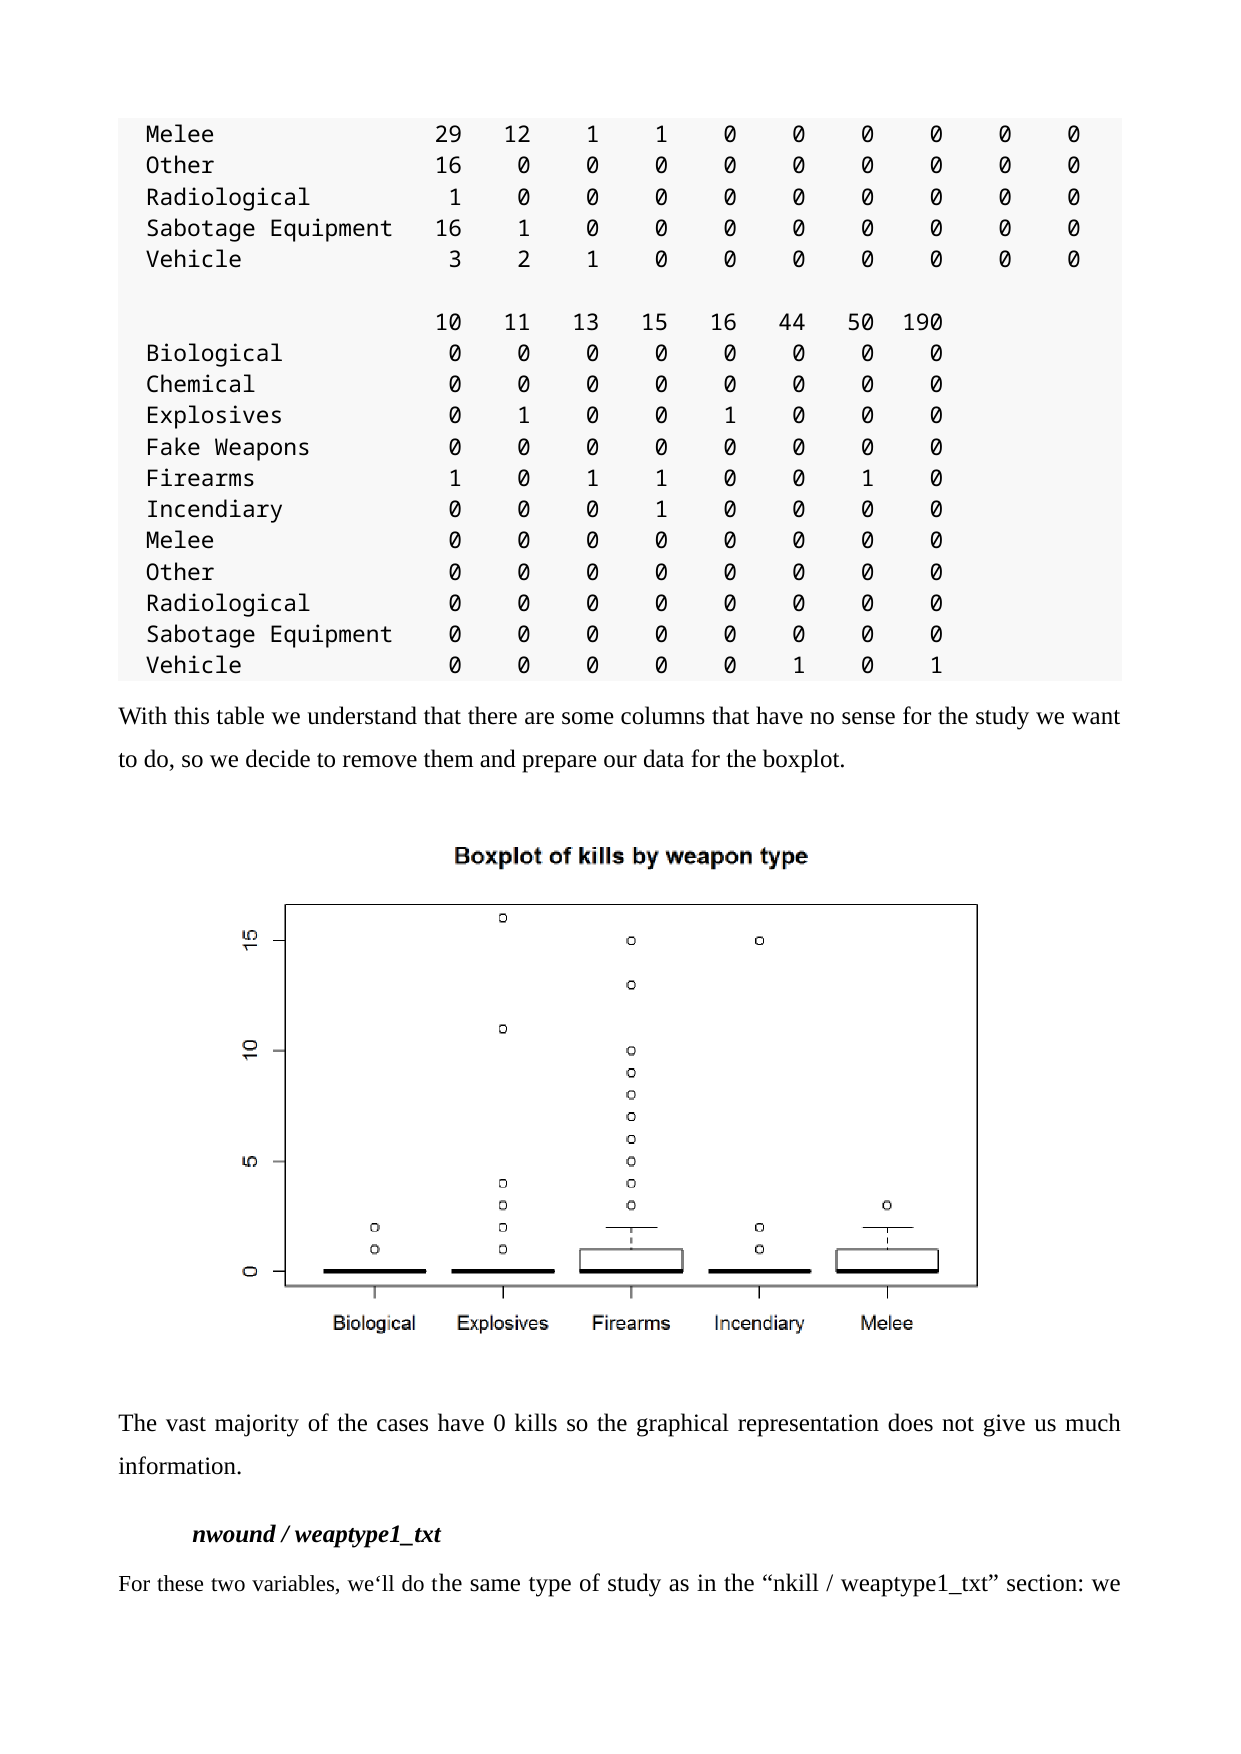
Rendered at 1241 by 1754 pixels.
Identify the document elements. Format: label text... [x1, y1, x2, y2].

picture [188, 815, 1075, 1361]
table_header [1075, 815, 1122, 1360]
subtitle nwound / weaptype1_txt [118, 1519, 1122, 1548]
text Melee 29 12 1 1 0 0 0 0 0 0 Other 16 0 0 0 0 0 0 0 0 0 Radiological 1 0 0 0 0 0 0 0 0 0 Sabotage Equipment 16 1 0 0 0 0 0 0 0 0 Vehicle 3 2 1 0 0 0 0 0 0 0 10 11 13 15 16 44 50 190 Biological 0 0 0 0 0 0 0 0 Chemical 0 0 0 0 0 0 0 0 Explosives 0 1 0 0 1 0 0 0 Fake Weapons 0 0 0 0 0 0 0 0 Firearms 1 0 1 1 0 0 1 0 Incendiary 0 0 0 1 0 0 0 0 Melee 0 0 0 0 0 0 0 0 Other 0 0 0 0 0 0 0 0 Radiological 0 0 0 0 0 0 0 0 Sabotage Equipment 0 0 0 0 0 0 0 0 Vehicle 0 0 0 0 0 1 0 1 [118, 118, 1122, 681]
table_header [119, 815, 188, 1360]
text For these two variables, we‘ll do the same type of study as in the “nkill / weaptype1_txt” section: we [118, 1568, 1122, 1597]
text The vast majority of the cases have 0 kills so the graphical representation does not give us much information. [118, 1408, 1122, 1480]
text With this table we understand that there are some columns that have no sense for the study we want to do, so we decide to remove them and prepare our data for the boxplot. [118, 701, 1122, 773]
